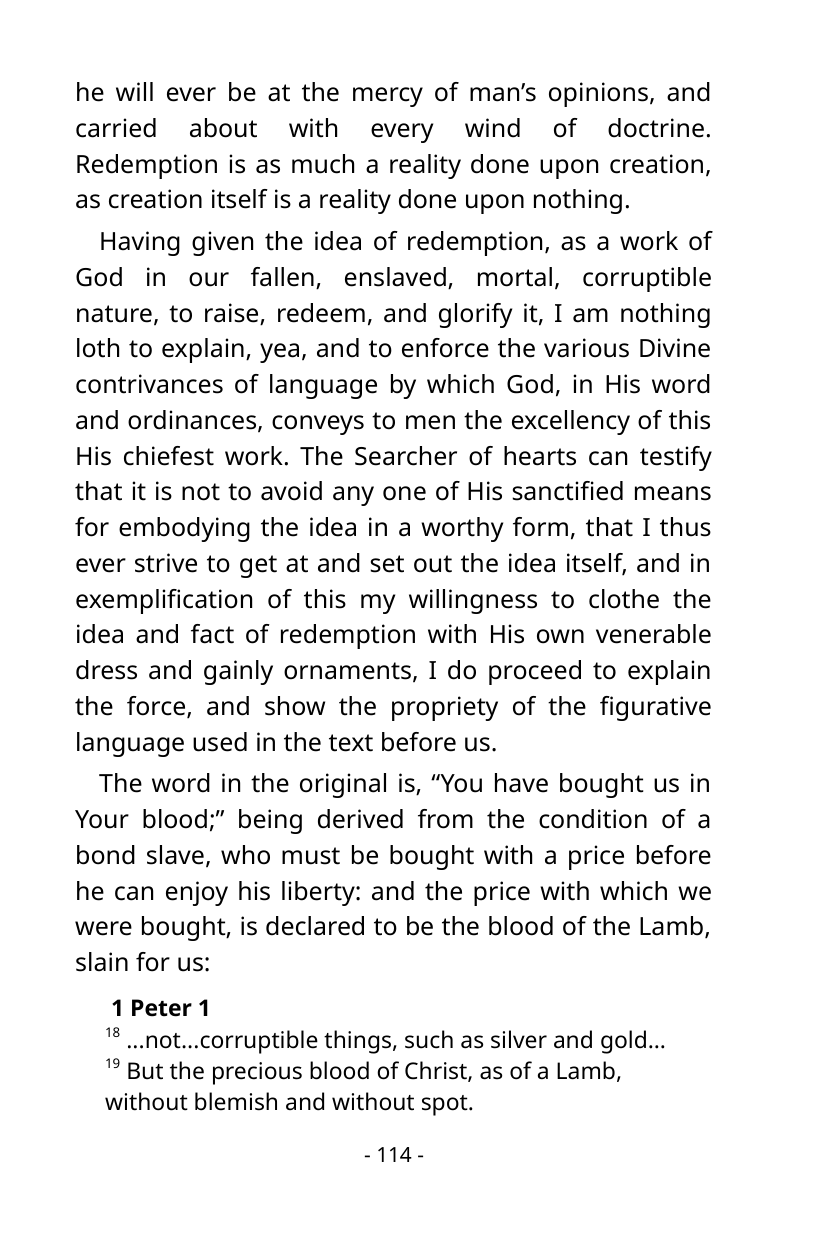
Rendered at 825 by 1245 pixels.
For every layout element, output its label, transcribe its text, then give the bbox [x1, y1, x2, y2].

text 1 Peter 1 [105, 992, 712, 1023]
text Having given the idea of redemption, as a work of God in our fallen, enslaved, mortal, corruptible nature, to raise, redeem, and glorify it, I am nothing loth to explain, yea, and to enforce the various Divine contrivances of language by which God, in His word and ordinances, conveys to men the excellency of this His chiefest work. The Searcher of hearts can testify that it is not to avoid any one of His sanctified means for embodying the idea in a worthy form, that I thus ever strive to get at and set out the idea itself, and in exemplification of this my willingness to clothe the idea and fact of redemption with His own venerable dress and gainly ornaments, I do proceed to explain the force, and show the propriety of the figurative language used in the text before us. [75, 224, 712, 758]
text 18 ...not...corruptible things, such as silver and gold… [105, 1023, 682, 1055]
text The word in the original is, “You have bought us in Your blood;” being derived from the condition of a bond slave, who must be bought with a price before he can enjoy his liberty: and the price with which we were bought, is declared to be the blood of the Lamb, slain for us: [75, 766, 712, 979]
text 19 But the precious blood of Christ, as of a Lamb, without blemish and without spot. [105, 1055, 682, 1117]
text he will ever be at the mercy of man’s opinions, and carried about with every wind of doctrine. Redemption is as much a reality done upon creation, as creation itself is a reality done upon nothing. [75, 75, 712, 216]
